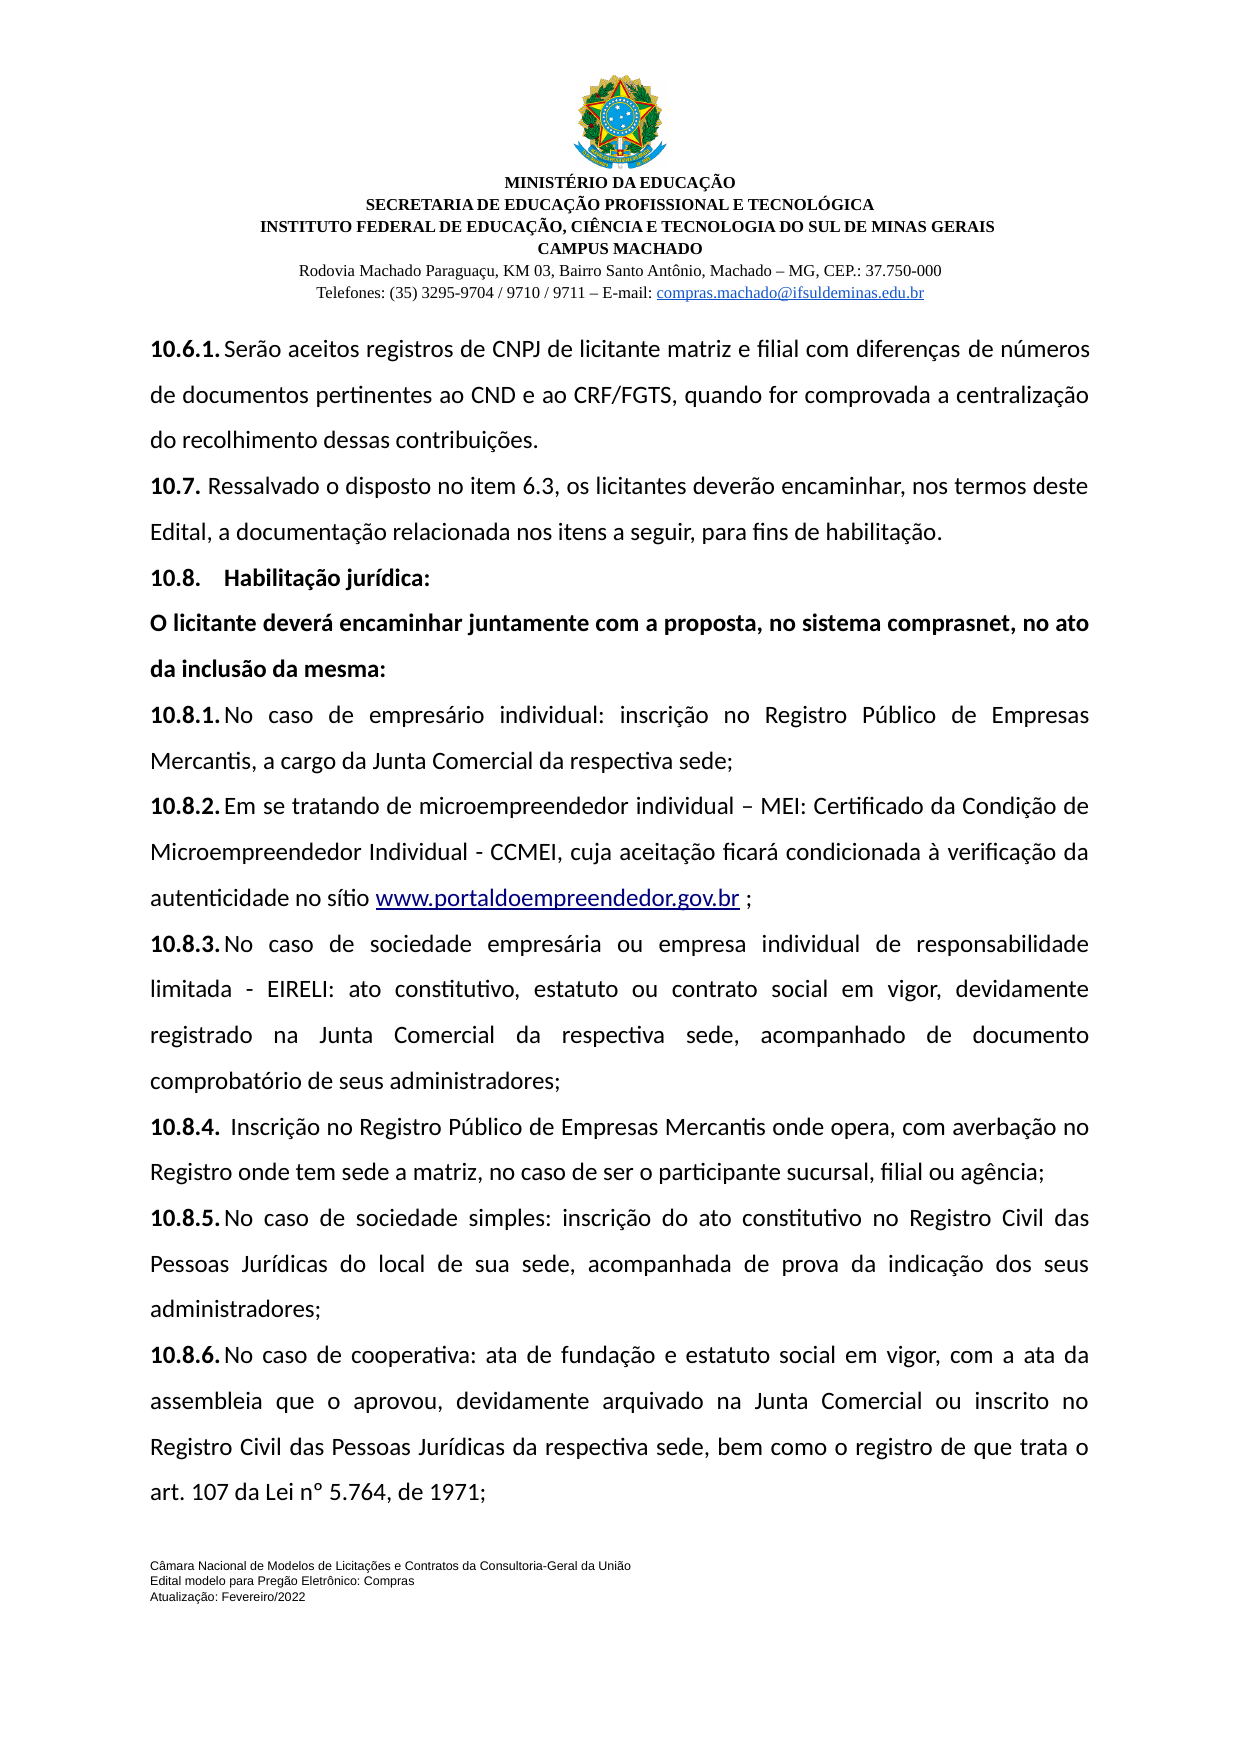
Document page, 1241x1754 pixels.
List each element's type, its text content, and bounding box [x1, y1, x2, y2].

picture [639, 150, 650, 156]
text 10.8.1. No caso de empresário individual: inscrição no Registro Público de Empresas Mercantis, a cargo da Junta Comercial da respectiva sede; [150, 699, 1090, 775]
text 10.8.3. No caso de sociedade empresária ou empresa individual de responsabilidade limitada - EIRELI: ato constitutivo, estatuto ou contrato social em vigor, devidamente registrado na Junta Comercial da respectiva sede, acompanhado de documento comprobatório de seus administradores; [150, 928, 1090, 1095]
picture [573, 75, 667, 169]
text 10.8.2. Em se tratando de microempreendedor individual – MEI: Certificado da Condição de Microempreendedor Individual - CCMEI, cuja aceitação ficará condicionada à verificação da autenticidade no sítio www.portaldoempreendedor.gov.br ; [150, 791, 1090, 912]
text 10.8.6. No caso de cooperativa: ata de fundação e estatuto social em vigor, com a ata da assembleia que o aprovou, devidamente arquivado na Junta Comercial ou inscrito no Registro Civil das Pessoas Jurídicas da respectiva sede, bem como o registro de que trata o art. 107 da Lei nº 5.764, de 1971; [150, 1339, 1090, 1507]
text 10.8.5. No caso de sociedade simples: inscrição do ato constitutivo no Registro Civil das Pessoas Jurídicas do local de sua sede, acompanhada de prova da indicação dos seus administradores; [150, 1202, 1090, 1324]
text 10.8.4. Inscrição no Registro Público de Empresas Mercantis onde opera, com averbação no Registro onde tem sede a matriz, no caso de ser o participante sucursal, filial ou agência; [150, 1111, 1090, 1187]
text 10.7. Ressalvado o disposto no item 6.3, os licitantes deverão encaminhar, nos termos deste Edital, a documentação relacionada nos itens a seguir, para fins de habilitação. [150, 470, 1090, 547]
text 10.6.1. Serão aceitos registros de CNPJ de licitante matriz e filial com diferenças de números de documentos pertinentes ao CND e ao CRF/FGTS, quando for comprovada a centralização do recolhimento dessas contribuições. [150, 333, 1090, 455]
text 10.8. Habilitação jurídica: [150, 562, 1090, 592]
picture [613, 164, 628, 169]
text O licitante deverá encaminhar juntamente com a proposta, no sistema comprasnet, no ato da inclusão da mesma: [150, 608, 1090, 684]
